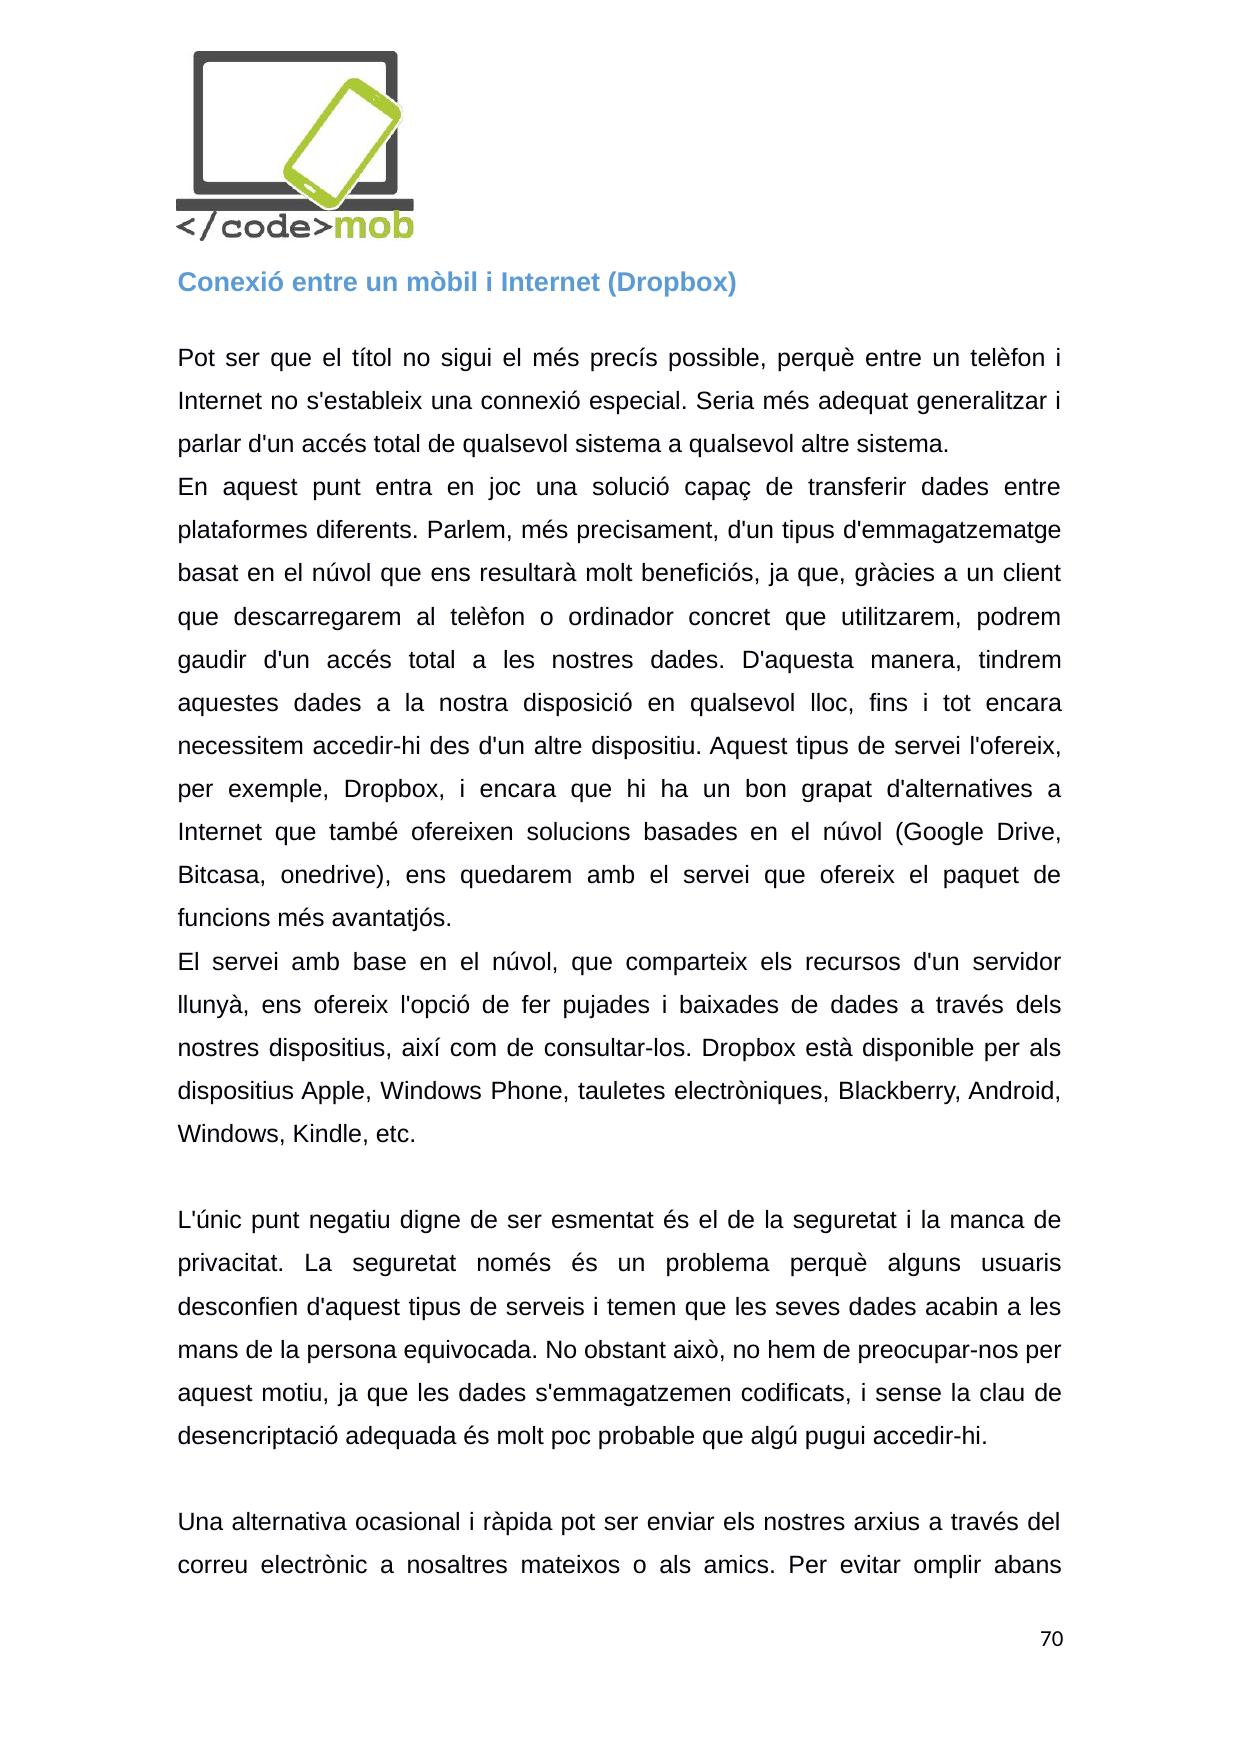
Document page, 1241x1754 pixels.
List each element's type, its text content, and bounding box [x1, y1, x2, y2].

picture [176, 51, 414, 241]
subtitle Conexió entre un mòbil i Internet (Dropbox) [177, 266, 1063, 297]
text En aquest punt entra en joc una solució capaç de transferir dades entre plataformes diferents. Parlem, més precisament, d'un tipus d'emmagatzematge basat en el núvol que ens resultarà molt beneficiós, ja que, gràcies a un client que descarregarem al telèfon o ordinador concret que utilitzarem, podrem gaudir d'un accés total a les nostres dades. D'aquesta manera, tindrem aquestes dades a la nostra disposició en qualsevol lloc, fins i tot encara necessitem accedir-hi des d'un altre dispositiu. Aquest tipus de servei l'ofereix, per exemple, Dropbox, i encara que hi ha un bon grapat d'alternatives a Internet que també ofereixen solucions basades en el núvol (Google Drive, Bitcasa, onedrive), ens quedarem amb el servei que ofereix el paquet de funcions més avantatjós. [177, 472, 1063, 932]
text El servei amb base en el núvol, que comparteix els recursos d'un servidor llunyà, ens ofereix l'opció de fer pujades i baixades de dades a través dels nostres dispositius, així com de consultar-los. Dropbox està disponible per als dispositius Apple, Windows Phone, tauletes electròniques, Blackberry, Android, Windows, Kindle, etc. [177, 946, 1063, 1148]
text Una alternativa ocasional i ràpida pot ser enviar els nostres arxius a través del correu electrònic a nosaltres mateixos o als amics. Per evitar omplir abans [177, 1507, 1063, 1579]
text Pot ser que el títol no sigui el més precís possible, perquè entre un telèfon i Internet no s'estableix una connexió especial. Seria més adequat generalitzar i parlar d'un accés total de qualsevol sistema a qualsevol altre sistema. [177, 343, 1063, 458]
text L'únic punt negatiu digne de ser esmentat és el de la seguretat i la manca de privacitat. La seguretat només és un problema perquè alguns usuaris desconfien d'aquest tipus de serveis i temen que les seves dades acabin a les mans de la persona equivocada. No obstant això, no hem de preocupar-nos per aquest motiu, ja que les dades s'emmagatzemen codificats, i sense la clau de desencriptació adequada és molt poc probable que algú pugui accedir-hi. [177, 1205, 1063, 1449]
